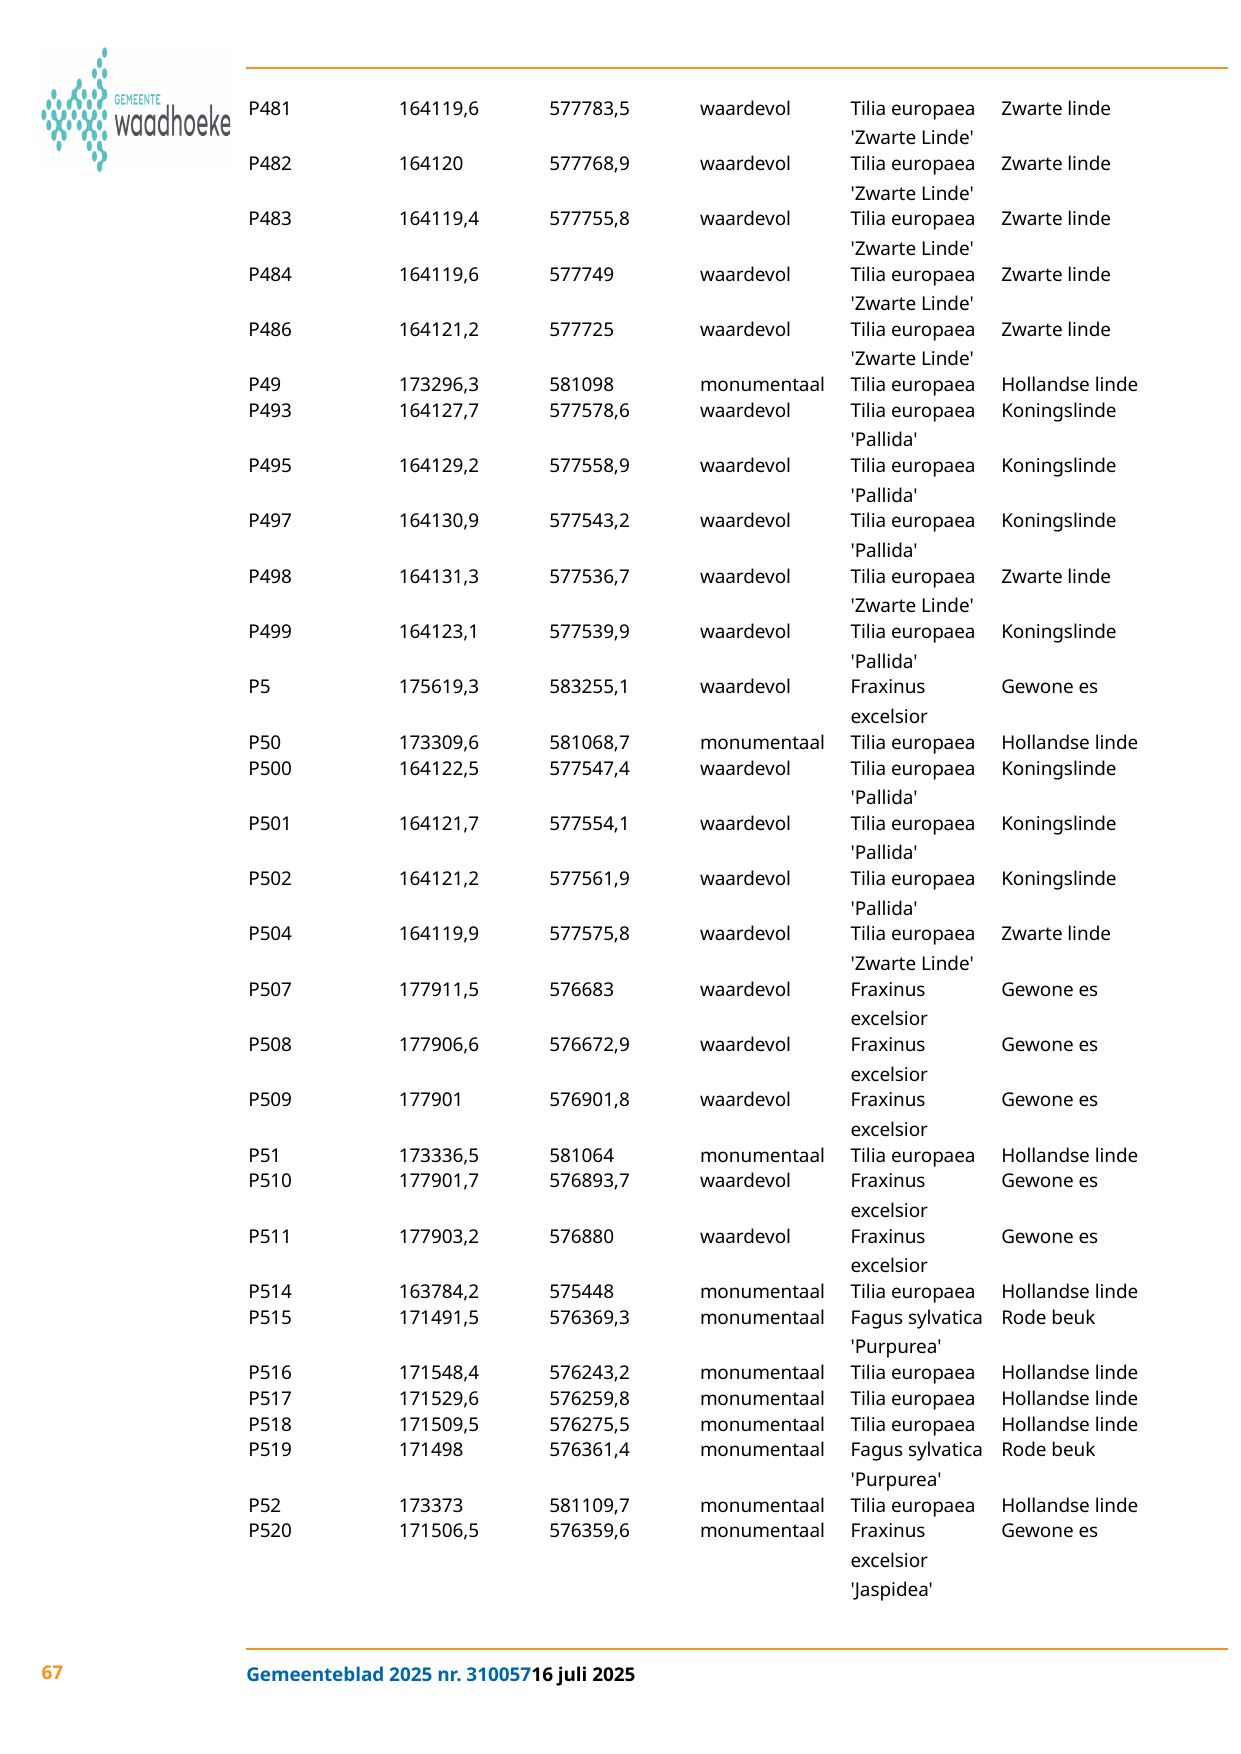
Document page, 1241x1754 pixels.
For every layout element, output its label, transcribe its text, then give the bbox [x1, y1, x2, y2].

table_cell monumentaal [700, 1359, 850, 1385]
table_cell P493 [248, 397, 398, 452]
table_cell P501 [248, 810, 398, 865]
table_cell P510 [248, 1168, 398, 1223]
table_cell P483 [248, 205, 398, 261]
table_cell P497 [248, 508, 398, 563]
table_cell 577554,1 [549, 810, 700, 865]
table_cell monumentaal [700, 1411, 850, 1436]
table_cell 581064 [549, 1142, 700, 1168]
table_cell P502 [248, 865, 398, 921]
table_cell Zwarte linde [1001, 95, 1152, 150]
table_cell 577561,9 [549, 865, 700, 921]
table_cell P5 [248, 674, 398, 729]
table_cell 576361,4 [549, 1436, 700, 1492]
table_cell Zwarte linde [1001, 563, 1152, 618]
table_cell waardevol [700, 865, 850, 921]
table_cell waardevol [700, 674, 850, 729]
table_cell P516 [248, 1359, 398, 1385]
table_cell 164121,7 [399, 810, 549, 865]
table_cell waardevol [700, 1087, 850, 1142]
table_cell 171509,5 [399, 1411, 549, 1436]
table_cell waardevol [700, 618, 850, 674]
table_cell Tilia europaea 'Pallida' [850, 865, 1001, 921]
table_cell 577575,8 [549, 921, 700, 976]
table_cell monumentaal [700, 1436, 850, 1492]
table_cell waardevol [700, 976, 850, 1031]
table_cell Fraxinus excelsior [850, 1087, 1001, 1142]
table_cell Tilia europaea [850, 1385, 1001, 1411]
table_cell 164127,7 [399, 397, 549, 452]
table_cell Tilia europaea 'Zwarte Linde' [850, 205, 1001, 261]
table_cell P518 [248, 1411, 398, 1436]
table_cell Tilia europaea [850, 1142, 1001, 1168]
table_cell 583255,1 [549, 674, 700, 729]
table_cell Hollandse linde [1001, 371, 1152, 397]
table_cell 164121,2 [399, 316, 549, 371]
table_cell Fraxinus excelsior [850, 1168, 1001, 1223]
table_cell 581098 [549, 371, 700, 397]
table_cell 581109,7 [549, 1492, 700, 1517]
table_cell 177901 [399, 1087, 549, 1142]
table_cell P507 [248, 976, 398, 1031]
table_cell monumentaal [700, 371, 850, 397]
table_cell Hollandse linde [1001, 1411, 1152, 1436]
picture [41, 47, 231, 172]
table_cell Hollandse linde [1001, 1492, 1152, 1517]
table_cell P498 [248, 563, 398, 618]
table_cell 581068,7 [549, 729, 700, 755]
table_cell Tilia europaea [850, 729, 1001, 755]
table_cell Tilia europaea 'Zwarte Linde' [850, 95, 1001, 150]
table_cell P495 [248, 453, 398, 508]
table_cell 171529,6 [399, 1385, 549, 1411]
table_cell Hollandse linde [1001, 1278, 1152, 1304]
table_cell Koningslinde [1001, 865, 1152, 921]
table_cell Rode beuk [1001, 1436, 1152, 1492]
table_cell P500 [248, 755, 398, 810]
table_cell 175619,3 [399, 674, 549, 729]
table_cell waardevol [700, 921, 850, 976]
table_cell 164119,9 [399, 921, 549, 976]
table_cell 577725 [549, 316, 700, 371]
table_cell waardevol [700, 755, 850, 810]
table_cell Koningslinde [1001, 508, 1152, 563]
table_cell 576259,8 [549, 1385, 700, 1411]
table_cell Gewone es [1001, 1518, 1152, 1602]
table_cell Zwarte linde [1001, 316, 1152, 371]
table_cell 173336,5 [399, 1142, 549, 1168]
table_cell waardevol [700, 95, 850, 150]
table_cell Koningslinde [1001, 453, 1152, 508]
table_cell waardevol [700, 397, 850, 452]
table_cell 164119,4 [399, 205, 549, 261]
table_cell P508 [248, 1031, 398, 1087]
table_cell waardevol [700, 205, 850, 261]
table_cell waardevol [700, 508, 850, 563]
table_cell 577547,4 [549, 755, 700, 810]
table_cell P484 [248, 261, 398, 316]
table_cell 173296,3 [399, 371, 549, 397]
table_cell 577783,5 [549, 95, 700, 150]
table_cell 164123,1 [399, 618, 549, 674]
table_cell P52 [248, 1492, 398, 1517]
table_cell Tilia europaea [850, 1359, 1001, 1385]
table_cell waardevol [700, 261, 850, 316]
table_cell 576683 [549, 976, 700, 1031]
table_cell monumentaal [700, 1142, 850, 1168]
table_cell monumentaal [700, 1385, 850, 1411]
table_cell 171548,4 [399, 1359, 549, 1385]
table_cell Tilia europaea 'Pallida' [850, 618, 1001, 674]
table_cell Tilia europaea [850, 1492, 1001, 1517]
table_cell 177906,6 [399, 1031, 549, 1087]
table_cell 576880 [549, 1223, 700, 1278]
table_cell Fraxinus excelsior [850, 1223, 1001, 1278]
table_cell Gewone es [1001, 976, 1152, 1031]
table_cell Koningslinde [1001, 810, 1152, 865]
table_cell Tilia europaea 'Pallida' [850, 397, 1001, 452]
table_cell 576672,9 [549, 1031, 700, 1087]
table_cell Zwarte linde [1001, 921, 1152, 976]
table_cell 171491,5 [399, 1304, 549, 1359]
table_cell 164129,2 [399, 453, 549, 508]
table_cell Fraxinus excelsior [850, 1031, 1001, 1087]
table_cell Hollandse linde [1001, 729, 1152, 755]
table_cell 164131,3 [399, 563, 549, 618]
table_cell 577536,7 [549, 563, 700, 618]
table_cell 576893,7 [549, 1168, 700, 1223]
table_cell Tilia europaea 'Pallida' [850, 810, 1001, 865]
table_cell 164121,2 [399, 865, 549, 921]
table_cell 163784,2 [399, 1278, 549, 1304]
table_cell P520 [248, 1518, 398, 1602]
table_cell 164119,6 [399, 95, 549, 150]
table_cell monumentaal [700, 1278, 850, 1304]
table_cell Gewone es [1001, 674, 1152, 729]
table_cell P482 [248, 150, 398, 205]
table_cell 164119,6 [399, 261, 549, 316]
table_cell waardevol [700, 810, 850, 865]
table_cell 164120 [399, 150, 549, 205]
table_cell Tilia europaea 'Pallida' [850, 508, 1001, 563]
table_cell 576243,2 [549, 1359, 700, 1385]
table_cell 173309,6 [399, 729, 549, 755]
table_cell waardevol [700, 453, 850, 508]
table_cell Hollandse linde [1001, 1359, 1152, 1385]
table_cell monumentaal [700, 1492, 850, 1517]
table_cell P504 [248, 921, 398, 976]
table_cell P514 [248, 1278, 398, 1304]
table_cell Fraxinus excelsior 'Jaspidea' [850, 1518, 1001, 1602]
table_cell Fraxinus excelsior [850, 976, 1001, 1031]
table_cell P519 [248, 1436, 398, 1492]
table_cell 575448 [549, 1278, 700, 1304]
table_cell Hollandse linde [1001, 1385, 1152, 1411]
table_cell P511 [248, 1223, 398, 1278]
table_cell 576901,8 [549, 1087, 700, 1142]
table_cell Tilia europaea [850, 1278, 1001, 1304]
table_cell 577749 [549, 261, 700, 316]
table_cell Tilia europaea 'Pallida' [850, 755, 1001, 810]
table_cell Tilia europaea 'Zwarte Linde' [850, 316, 1001, 371]
table_cell monumentaal [700, 1304, 850, 1359]
table_cell Tilia europaea [850, 371, 1001, 397]
table_cell waardevol [700, 316, 850, 371]
table_cell 576369,3 [549, 1304, 700, 1359]
table_cell Tilia europaea [850, 1411, 1001, 1436]
table_cell waardevol [700, 563, 850, 618]
table_cell 577578,6 [549, 397, 700, 452]
table_cell P499 [248, 618, 398, 674]
table_cell 576275,5 [549, 1411, 700, 1436]
table_cell P486 [248, 316, 398, 371]
table_cell 576359,6 [549, 1518, 700, 1602]
table_cell Hollandse linde [1001, 1142, 1152, 1168]
table_cell 577768,9 [549, 150, 700, 205]
table_cell waardevol [700, 1031, 850, 1087]
table_cell Tilia europaea 'Zwarte Linde' [850, 921, 1001, 976]
table_cell Zwarte linde [1001, 205, 1152, 261]
table_cell waardevol [700, 1168, 850, 1223]
table_cell 164130,9 [399, 508, 549, 563]
table_cell Fagus sylvatica 'Purpurea' [850, 1304, 1001, 1359]
table_cell Koningslinde [1001, 755, 1152, 810]
table_cell Tilia europaea 'Zwarte Linde' [850, 563, 1001, 618]
table_cell 171506,5 [399, 1518, 549, 1602]
table_cell Tilia europaea 'Zwarte Linde' [850, 150, 1001, 205]
table_cell 577543,2 [549, 508, 700, 563]
table_cell Koningslinde [1001, 397, 1152, 452]
table_cell monumentaal [700, 729, 850, 755]
table_cell Gewone es [1001, 1168, 1152, 1223]
table_cell P509 [248, 1087, 398, 1142]
table_cell 577539,9 [549, 618, 700, 674]
table_cell 164122,5 [399, 755, 549, 810]
table_cell P49 [248, 371, 398, 397]
table_cell Gewone es [1001, 1087, 1152, 1142]
table_cell P50 [248, 729, 398, 755]
table_cell Tilia europaea 'Zwarte Linde' [850, 261, 1001, 316]
table_cell Fagus sylvatica 'Purpurea' [850, 1436, 1001, 1492]
table_cell Rode beuk [1001, 1304, 1152, 1359]
table_cell 173373 [399, 1492, 549, 1517]
table_cell waardevol [700, 150, 850, 205]
table_cell 177901,7 [399, 1168, 549, 1223]
table_cell Gewone es [1001, 1031, 1152, 1087]
table_cell Tilia europaea 'Pallida' [850, 453, 1001, 508]
table_cell P515 [248, 1304, 398, 1359]
table_cell Zwarte linde [1001, 261, 1152, 316]
table_cell 177903,2 [399, 1223, 549, 1278]
table_cell Koningslinde [1001, 618, 1152, 674]
table_cell 177911,5 [399, 976, 549, 1031]
table_cell waardevol [700, 1223, 850, 1278]
table_cell P51 [248, 1142, 398, 1168]
table_cell 577558,9 [549, 453, 700, 508]
table_cell P517 [248, 1385, 398, 1411]
table_cell Gewone es [1001, 1223, 1152, 1278]
table_cell monumentaal [700, 1518, 850, 1602]
table_cell Fraxinus excelsior [850, 674, 1001, 729]
table_cell Zwarte linde [1001, 150, 1152, 205]
table_cell 171498 [399, 1436, 549, 1492]
table_cell P481 [248, 95, 398, 150]
table_cell 577755,8 [549, 205, 700, 261]
